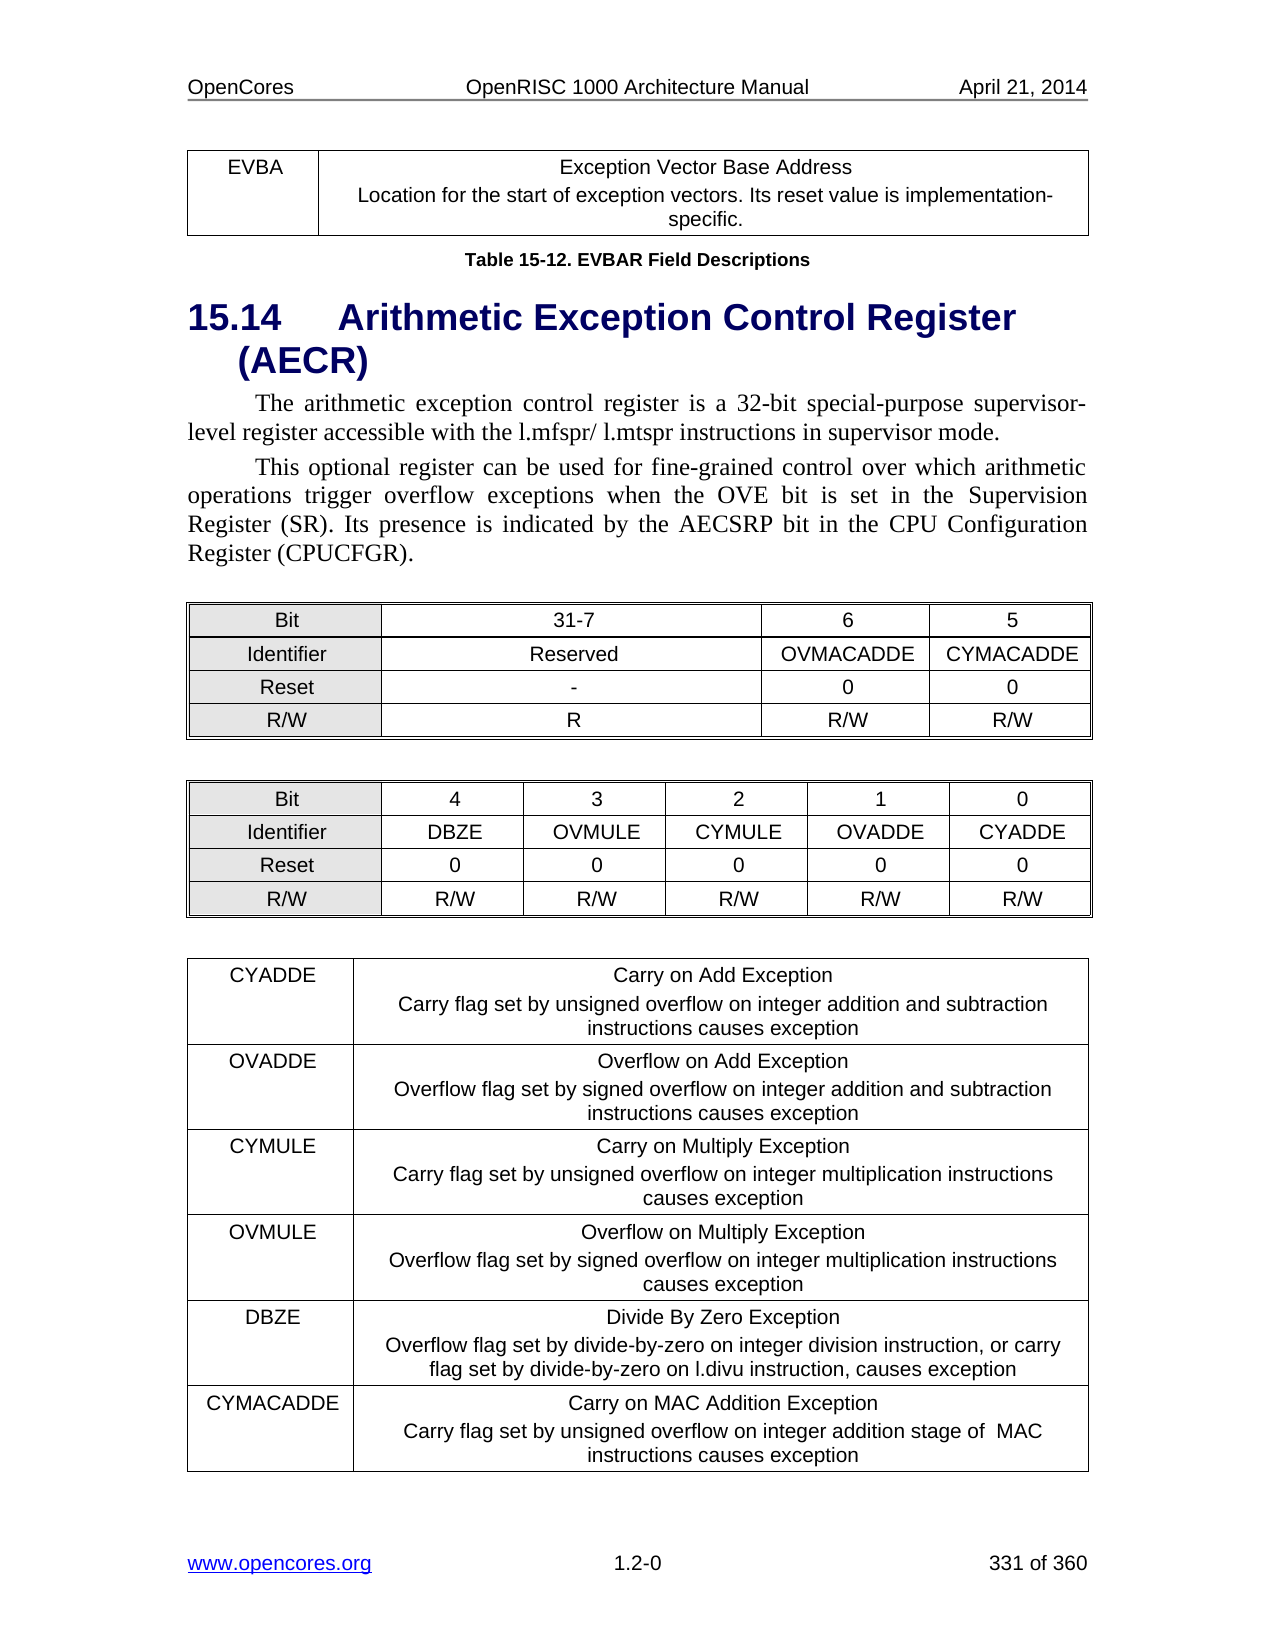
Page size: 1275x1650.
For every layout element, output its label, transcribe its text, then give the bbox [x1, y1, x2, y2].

table_header 0 [950, 783, 1090, 814]
table_header 31-7 [382, 605, 761, 636]
table_cell Carry on MAC Addition Exception Carry flag set by unsigned overflow on integer addition stage of MAC instructions causes exception [354, 1386, 1088, 1471]
table_cell 0 [382, 849, 523, 881]
table_header Bit [190, 605, 381, 636]
table_cell 0 [950, 849, 1090, 881]
table_cell Identifier [190, 816, 381, 848]
table_cell OVADDE [808, 816, 949, 848]
table_cell Identifier [190, 638, 381, 670]
table_cell 0 [930, 671, 1090, 703]
table_cell Carry on Multiply Exception Carry flag set by unsigned overflow on integer multiplication instructions causes exception [354, 1130, 1088, 1214]
table_header 1 [808, 783, 949, 814]
table_cell R [382, 704, 761, 736]
table_cell OVMACADDE [762, 638, 929, 670]
table_cell - [382, 671, 761, 703]
table_cell R/W [762, 704, 929, 736]
table_header EVBA [188, 151, 318, 235]
table_cell 0 [524, 849, 665, 881]
table_cell OVMULE [524, 816, 665, 848]
table_cell OVMULE [188, 1215, 353, 1300]
table_cell Divide By Zero Exception Overflow flag set by divide-by-zero on integer division instruction, or carry flag set by divide-by-zero on l.divu instruction, causes exception [354, 1301, 1088, 1385]
subtitle Arithmetic Exception Control Register (AECR) [187, 296, 1087, 382]
text This optional register can be used for fine-grained control over which arithmetic operations trigger overflow exceptions when the OVE bit is set in the Supervision Register (SR). Its presence is indicated by the AECSRP bit in the CPU Configuration Register (CPUCFGR). [187, 452, 1087, 567]
table_cell Reset [190, 671, 381, 703]
table_cell CYADDE [950, 816, 1090, 848]
table_header 5 [930, 605, 1090, 636]
table_cell R/W [808, 882, 949, 914]
table_cell R/W [950, 882, 1090, 914]
table_cell R/W [190, 704, 381, 736]
table_cell CYMULE [188, 1130, 353, 1214]
table_cell CYMACADDE [930, 638, 1090, 670]
text The arithmetic exception control register is a 32-bit special-purpose supervisor-level register accessible with the l.mfspr/ l.mtspr instructions in supervisor mode. [187, 388, 1087, 446]
table_header CYADDE [188, 959, 353, 1043]
table_header Carry on Add Exception Carry flag set by unsigned overflow on integer addition and subtraction instructions causes exception [354, 959, 1088, 1043]
table_cell R/W [524, 882, 665, 914]
table_cell R/W [190, 882, 381, 914]
table_header 4 [382, 783, 523, 814]
table_cell CYMULE [666, 816, 807, 848]
table_header 2 [666, 783, 807, 814]
table_cell DBZE [382, 816, 523, 848]
table_header 6 [762, 605, 929, 636]
text Table 15-12. EVBAR Field Descriptions [187, 249, 1087, 271]
table_cell Overflow on Multiply Exception Overflow flag set by signed overflow on integer multiplication instructions causes exception [354, 1215, 1088, 1300]
table_cell Reset [190, 849, 381, 881]
table_cell 0 [666, 849, 807, 881]
table_header 3 [524, 783, 665, 814]
table_cell 0 [762, 671, 929, 703]
table_cell R/W [382, 882, 523, 914]
table_cell Overflow on Add Exception Overflow flag set by signed overflow on integer addition and subtraction instructions causes exception [354, 1045, 1088, 1129]
table_cell Reserved [382, 638, 761, 670]
table_cell R/W [666, 882, 807, 914]
table_header Exception Vector Base Address Location for the start of exception vectors. Its reset value is implementation-specific. [319, 151, 1088, 235]
table_cell CYMACADDE [188, 1386, 353, 1471]
table_cell OVADDE [188, 1045, 353, 1129]
table_header Bit [190, 783, 381, 814]
table_cell DBZE [188, 1301, 353, 1385]
table_cell 0 [808, 849, 949, 881]
table_cell R/W [930, 704, 1090, 736]
